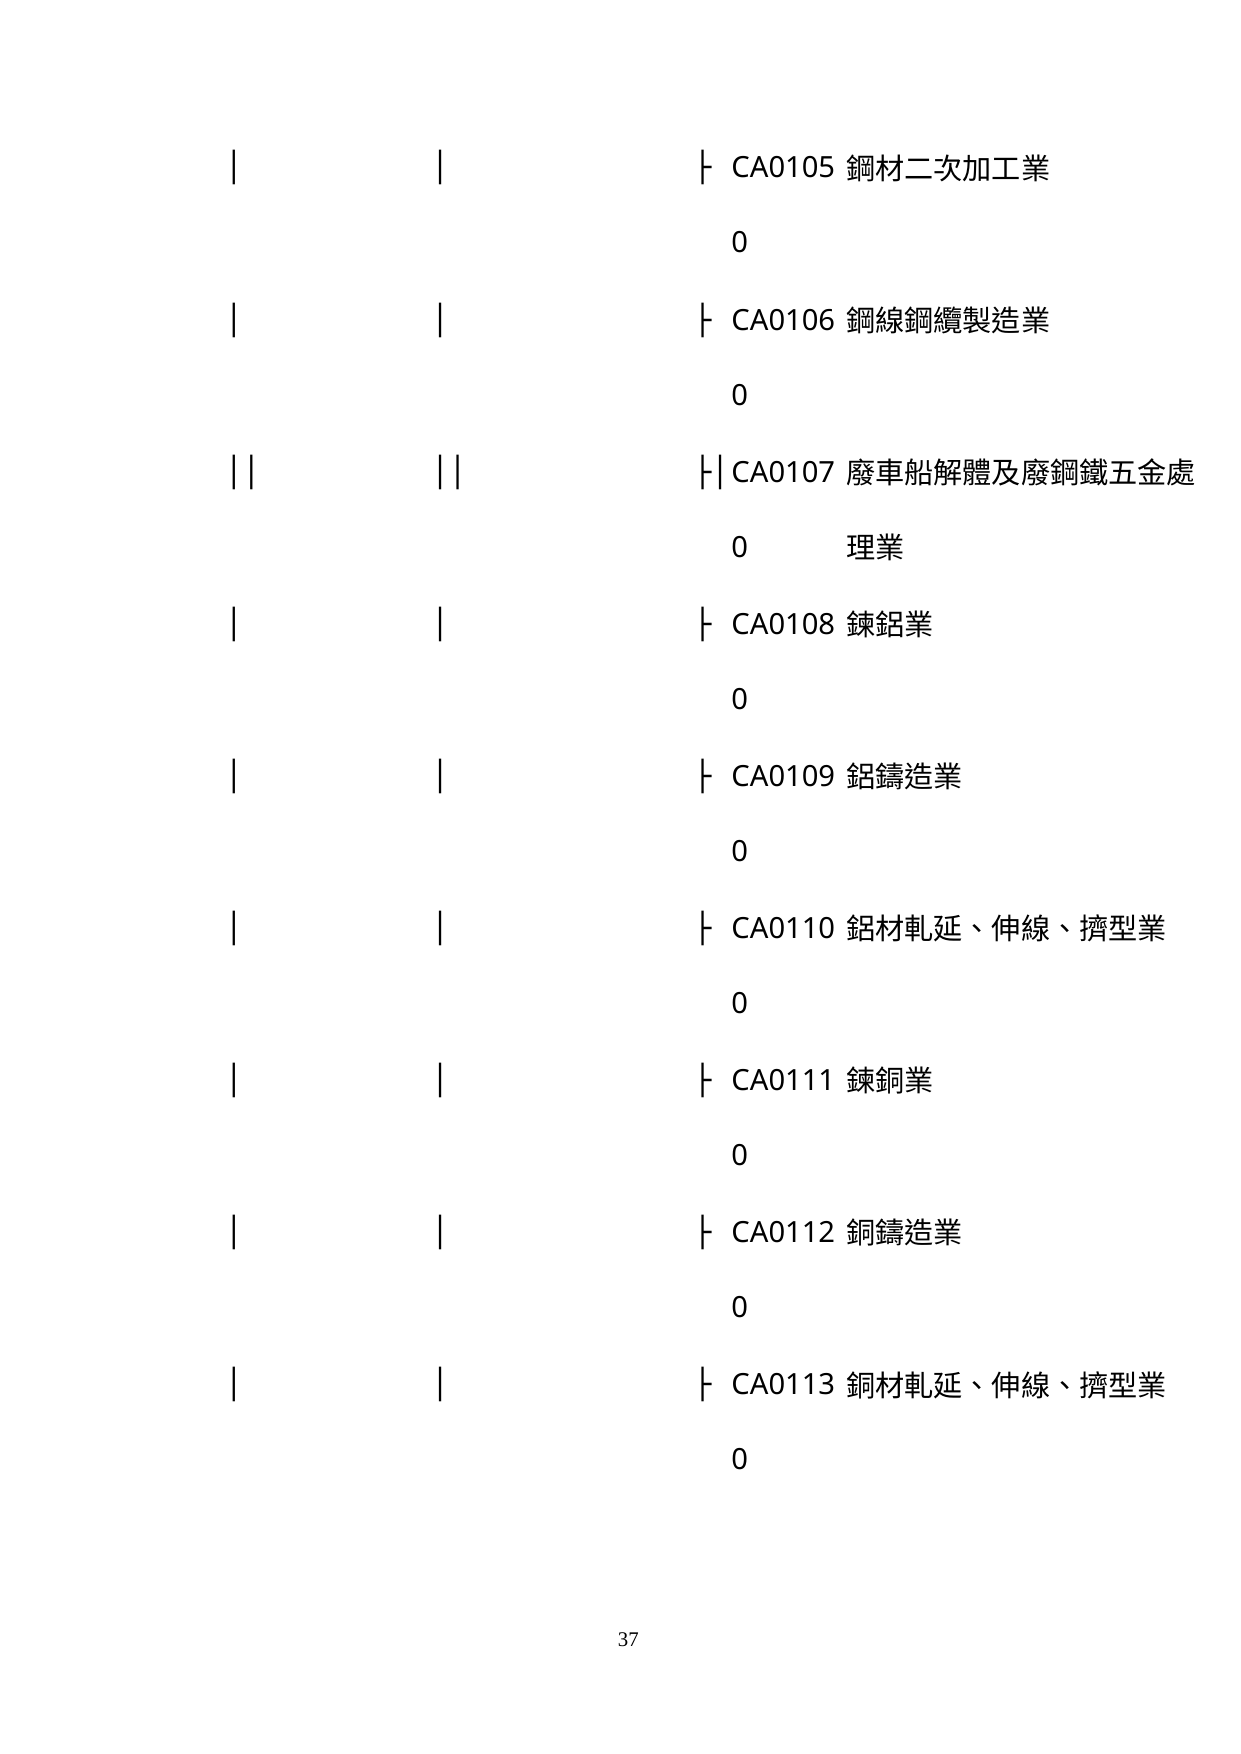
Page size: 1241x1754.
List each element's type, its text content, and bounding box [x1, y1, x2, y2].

table_cell ├ [694, 888, 731, 1039]
table_cell 銅鑄造業 [844, 1192, 1219, 1344]
table_cell [544, 1344, 694, 1496]
table_cell │ [225, 1040, 262, 1192]
table_cell [544, 735, 694, 887]
table_cell [469, 1040, 544, 1192]
table_cell │ [225, 735, 262, 887]
table_cell CA01110 [731, 1040, 844, 1192]
table_cell │ [225, 583, 262, 735]
table_cell │ [225, 1344, 262, 1496]
table_cell │ [431, 279, 469, 431]
table_cell 鍊鋁業 [844, 583, 1219, 735]
table_cell [300, 279, 431, 431]
table_cell [544, 888, 694, 1039]
table_cell CA01070 [731, 431, 844, 583]
table_cell [263, 431, 300, 583]
table_cell [300, 431, 431, 583]
table_cell CA01120 [731, 1192, 844, 1344]
table_cell [544, 279, 694, 431]
table_cell [544, 1192, 694, 1344]
table_cell │ [225, 888, 262, 1039]
table_cell │ [431, 1192, 469, 1344]
table_cell [469, 127, 544, 279]
table_cell ├ [694, 1192, 731, 1344]
table_cell │ [431, 1344, 469, 1496]
table_cell [300, 1040, 431, 1192]
table_cell [300, 1192, 431, 1344]
table_cell ├│ [694, 431, 731, 583]
table_cell CA01050 [731, 127, 844, 279]
table_cell [263, 735, 300, 887]
table_cell [263, 583, 300, 735]
table_cell CA01090 [731, 735, 844, 887]
table_cell 銅材軋延、伸線、擠型業 [844, 1344, 1219, 1496]
table_cell 鋁材軋延、伸線、擠型業 [844, 888, 1219, 1039]
table_cell [263, 888, 300, 1039]
table_cell [469, 888, 544, 1039]
table_cell │ [431, 127, 469, 279]
table_cell │ [431, 583, 469, 735]
table_cell │ [431, 735, 469, 887]
table_cell [300, 127, 431, 279]
table_cell [544, 127, 694, 279]
table_cell [300, 888, 431, 1039]
table_cell ├ [694, 127, 731, 279]
table_cell ││ [431, 431, 469, 583]
table_cell [544, 1040, 694, 1192]
table_cell CA01060 [731, 279, 844, 431]
table_cell [469, 1344, 544, 1496]
table_cell ├ [694, 735, 731, 887]
table_cell [469, 431, 544, 583]
table_cell │ [225, 1192, 262, 1344]
table_cell [263, 279, 300, 431]
table_cell CA01130 [731, 1344, 844, 1496]
table_cell [263, 1344, 300, 1496]
table_cell ├ [694, 1344, 731, 1496]
table_cell ├ [694, 583, 731, 735]
table_cell [263, 127, 300, 279]
table_cell [469, 735, 544, 887]
table_cell [263, 1040, 300, 1192]
table_cell ├ [694, 279, 731, 431]
table_cell 鍊銅業 [844, 1040, 1219, 1192]
table_cell │ [431, 1040, 469, 1192]
table_cell │ [225, 127, 262, 279]
table_cell CA01080 [731, 583, 844, 735]
table_cell [300, 583, 431, 735]
table_cell [300, 1344, 431, 1496]
table_cell [300, 735, 431, 887]
table_cell 鋁鑄造業 [844, 735, 1219, 887]
table_cell [469, 279, 544, 431]
table_cell │ [431, 888, 469, 1039]
table_cell │ [225, 279, 262, 431]
table_cell [469, 583, 544, 735]
table_cell ││ [225, 431, 262, 583]
table_cell 廢車船解體及廢鋼鐵五金處 理業 [844, 431, 1219, 583]
table_cell [544, 583, 694, 735]
table_cell 鋼材二次加工業 [844, 127, 1219, 279]
table_cell [469, 1192, 544, 1344]
table_cell [544, 431, 694, 583]
table_cell ├ [694, 1040, 731, 1192]
table_cell CA01100 [731, 888, 844, 1039]
table_cell [263, 1192, 300, 1344]
table_cell 鋼線鋼纜製造業 [844, 279, 1219, 431]
